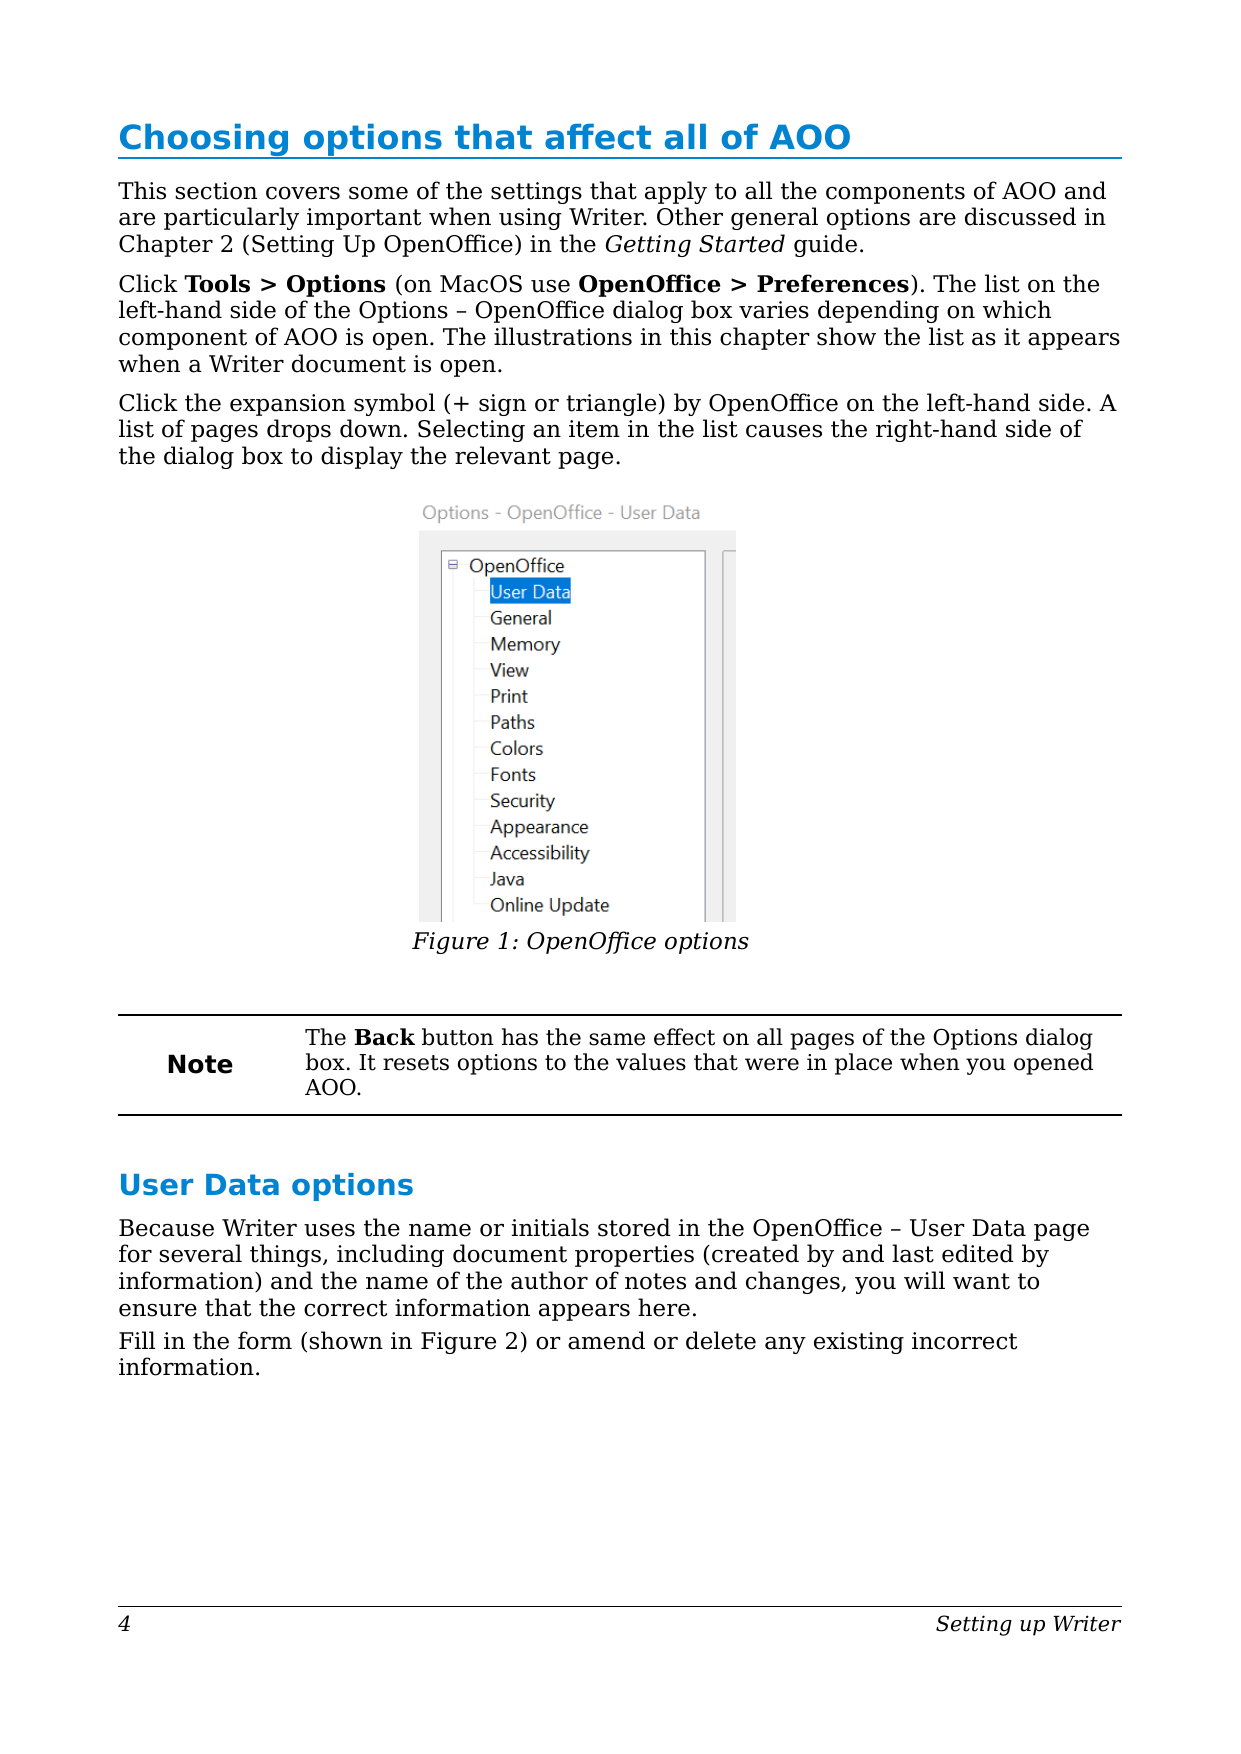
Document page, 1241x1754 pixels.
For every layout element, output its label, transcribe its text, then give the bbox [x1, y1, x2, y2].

text Click Tools > Options (on MacOS use OpenOffice > Preferences). The list on the left-hand side of the Options – OpenOffice dialog box varies depending on which component of AOO is open. The illustrations in this chapter show the list as it appears when a Writer document is open. [118, 270, 1122, 377]
subtitle Choosing options that affect all of AOO [118, 118, 1122, 157]
text This section covers some of the settings that apply to all the components of AOO and are particularly important when using Writer. Other general options are discussed in Chapter 2 (Setting Up OpenOffice) in the Getting Started guide. [118, 178, 1122, 258]
picture [419, 494, 736, 922]
text Click the expansion symbol (+ sign or triangle) by OpenOffice on the left-hand side. A list of pages drops down. Selecting an item in the list causes the right-hand side of the dialog box to display the relevant page. [118, 390, 1122, 470]
subtitle User Data options [118, 1168, 1122, 1202]
text Figure 1: OpenOffice options [412, 928, 828, 955]
table_header The Back button has the same effect on all pages of the Options dialog box. It resets options to the values that were in place when you opened AOO. [281, 1016, 1122, 1114]
text Fill in the form (shown in Figure 2) or amend or delete any existing incorrect information. [118, 1328, 1122, 1381]
table_header Note [118, 1016, 281, 1114]
list Because Writer uses the name or initials stored in the OpenOffice – User Data page for several things, including document properties (created by and last edited by information) and the name of the author of notes and changes, you will want to ensure that the correct information appears here. [118, 1215, 1122, 1321]
